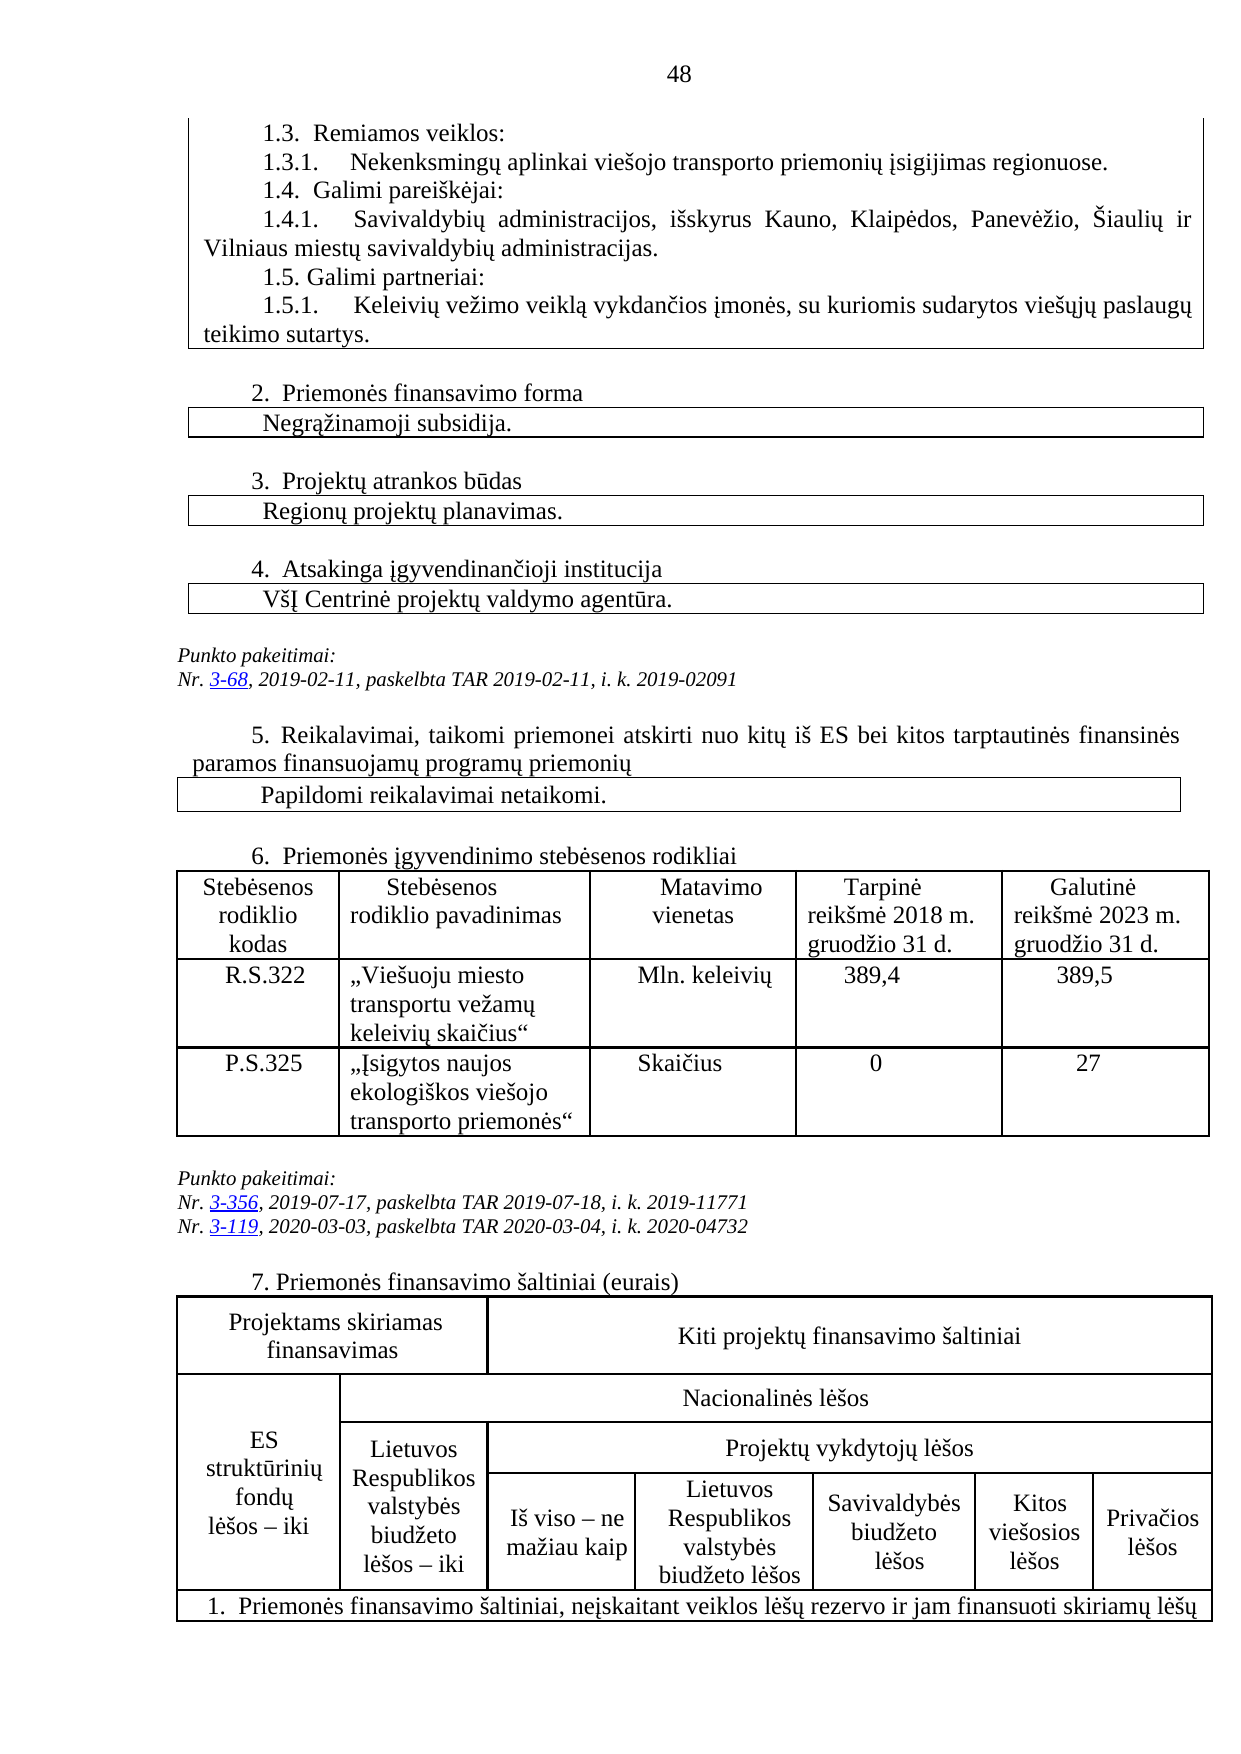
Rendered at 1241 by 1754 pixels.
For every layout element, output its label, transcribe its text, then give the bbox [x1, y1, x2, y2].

text Punkto pakeitimai: [177, 1166, 1181, 1190]
table_header Projektams skiriamas finansavimas [178, 1298, 486, 1373]
table_cell Projektų vykdytojų lėšos [489, 1423, 1211, 1472]
text Papildomi reikalavimai netaikomi. [178, 778, 1180, 811]
text 5. Reikalavimai, taikomi priemonei atskirti nuo kitų iš ES bei kitos tarptautinės finansinės paramos finansuojamų programų priemonių [192, 720, 1181, 777]
text Nr. 3-119, 2020-03-03, paskelbta TAR 2020-03-04, i. k. 2020-04732 [177, 1214, 1181, 1238]
table_cell ES struktūrinių fondų lėšos – iki [178, 1375, 339, 1589]
text 7. Priemonės finansavimo šaltiniai (eurais) [177, 1267, 1181, 1295]
table_header Matavimo vienetas [591, 872, 795, 958]
table_cell Skaičius [591, 1049, 795, 1135]
table_cell 27 [1003, 1049, 1208, 1135]
table_cell Kitos viešosios lėšos [976, 1474, 1092, 1589]
table_cell R.S.322 [178, 960, 338, 1046]
table_cell Savivaldybės biudžeto lėšos [814, 1474, 974, 1589]
text 6. Priemonės įgyvendinimo stebėsenos rodikliai [215, 841, 1181, 870]
table_header Regionų projektų planavimas. [189, 496, 1203, 525]
text 2. Priemonės finansavimo forma [251, 378, 1181, 407]
table_header Negrąžinamoji subsidija. [189, 408, 1203, 436]
text 3. Projektų atrankos būdas [251, 466, 1181, 495]
text Nr. 3-68, 2019-02-11, paskelbta TAR 2019-02-11, i. k. 2019-02091 [177, 667, 1181, 691]
table_cell Mln. keleivių [591, 960, 795, 1046]
table_cell „Įsigytos naujos ekologiškos viešojo transporto priemonės“ [340, 1049, 589, 1135]
table_cell P.S.325 [178, 1049, 338, 1135]
table_cell „Viešuoju miesto transportu vežamų keleivių skaičius“ [340, 960, 589, 1046]
table_header Kiti projektų finansavimo šaltiniai [489, 1298, 1211, 1373]
table_cell Privačios lėšos [1094, 1474, 1211, 1589]
table_cell 1.5. Galimi partneriai: 1.5.1. Keleivių vežimo veiklą vykdančios įmonės, su kuriomis sudarytos viešųjų paslaugų teikimo sutartys. [189, 262, 1203, 348]
table_cell Lietuvos Respublikos valstybės biudžeto lėšos [636, 1474, 812, 1589]
table_cell Lietuvos Respublikos valstybės biudžeto lėšos – iki [341, 1423, 486, 1589]
table_cell Nacionalinės lėšos [341, 1375, 1211, 1421]
table_header Stebėsenos rodiklio pavadinimas [340, 872, 589, 958]
table_cell 389,5 [1003, 960, 1208, 1046]
table_cell 1. Priemonės finansavimo šaltiniai, neįskaitant veiklos lėšų rezervo ir jam finansuoti skiriamų lėšų [178, 1591, 1211, 1620]
table_header Tarpinė reikšmė 2018 m. gruodžio 31 d. [797, 872, 1001, 958]
text Punkto pakeitimai: [177, 643, 1181, 667]
table_header Galutinė reikšmė 2023 m. gruodžio 31 d. [1003, 872, 1208, 958]
text Nr. 3-356, 2019-07-17, paskelbta TAR 2019-07-18, i. k. 2019-11771 [177, 1190, 1181, 1214]
text 4. Atsakinga įgyvendinančioji institucija [251, 554, 1181, 583]
table_cell 389,4 [797, 960, 1001, 1046]
table_cell 0 [797, 1049, 1001, 1135]
table_header Stebėsenos rodiklio kodas [178, 872, 338, 958]
table_cell 1.3. Remiamos veiklos: 1.3.1. Nekenksmingų aplinkai viešojo transporto priemonių įsigijimas regionuose. [189, 118, 1203, 176]
table_header VšĮ Centrinė projektų valdymo agentūra. [189, 584, 1203, 613]
table_cell 1.4. Galimi pareiškėjai: 1.4.1. Savivaldybių administracijos, išskyrus Kauno, Klaipėdos, Panevėžio, Šiaulių ir Vilniaus miestų savivaldybių administracijas. [189, 176, 1203, 262]
table_cell Iš viso – ne mažiau kaip [489, 1474, 634, 1589]
